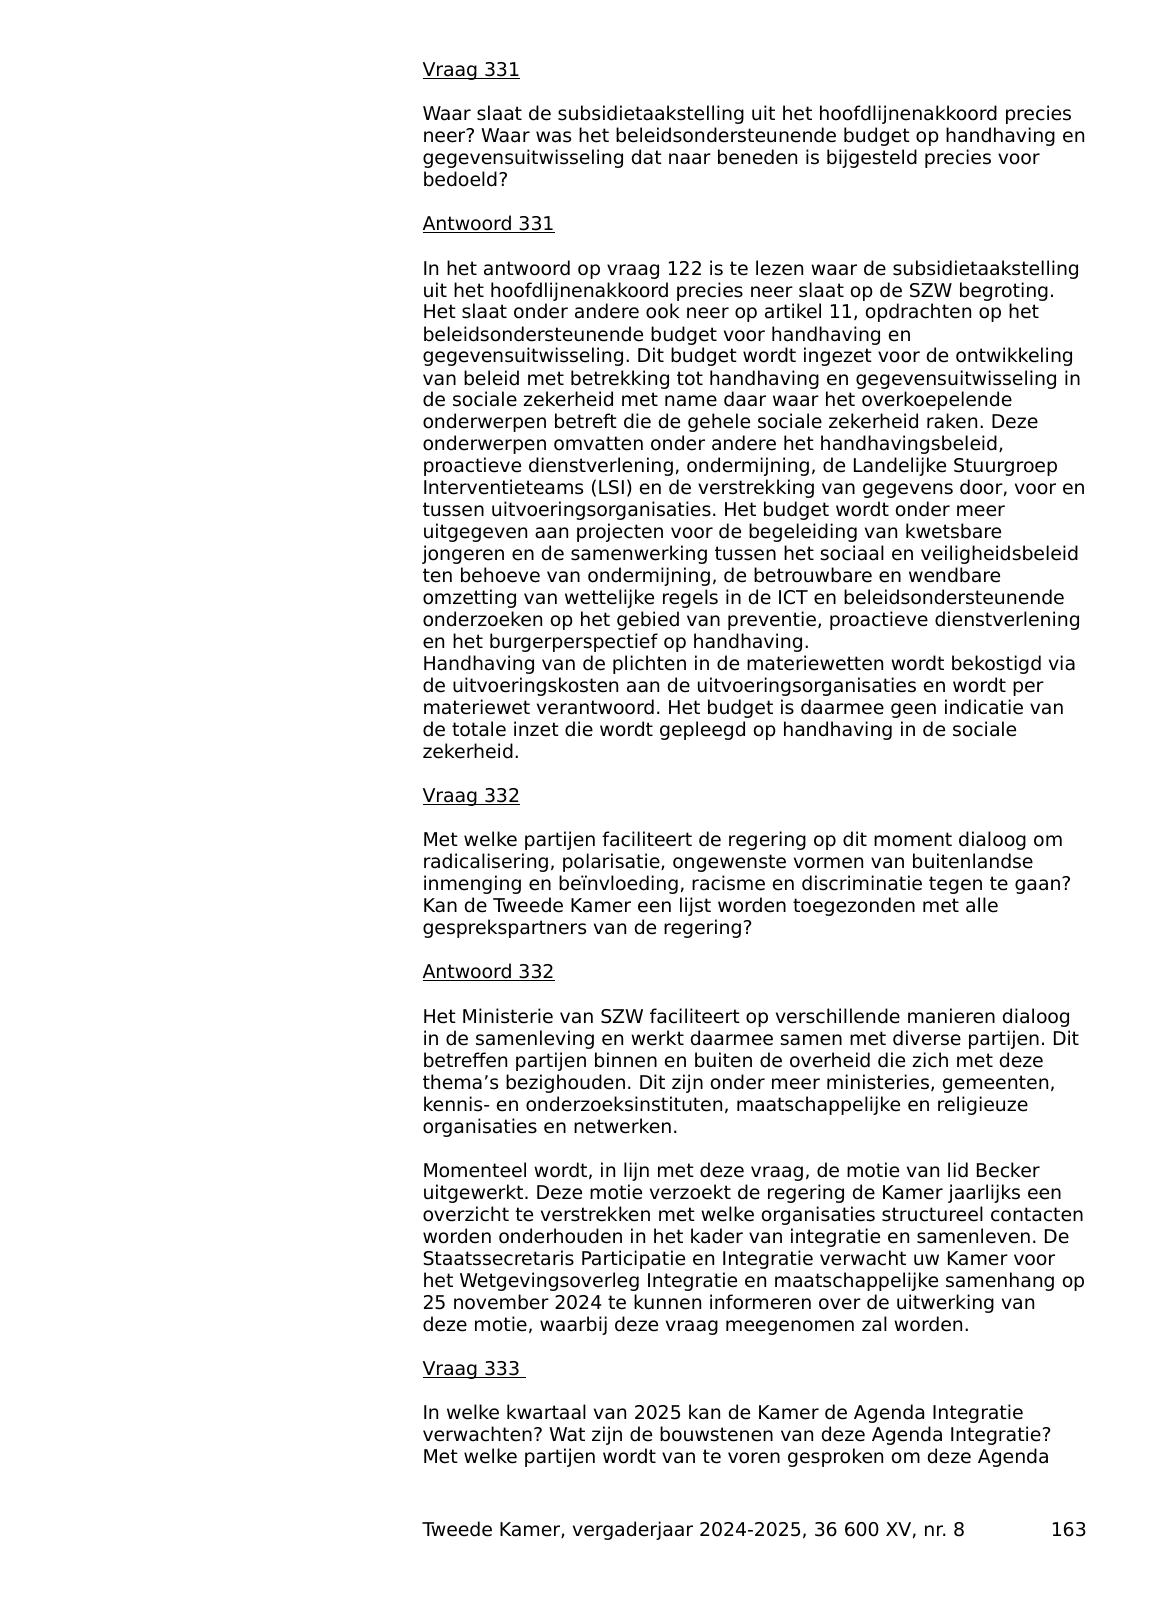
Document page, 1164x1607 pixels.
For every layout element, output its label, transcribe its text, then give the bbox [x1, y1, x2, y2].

subtitle Vraag 332 [422, 785, 1087, 807]
subtitle Vraag 331 [422, 59, 1087, 81]
subtitle Antwoord 332 [422, 961, 1087, 983]
text Waar slaat de subsidietaakstelling uit het hoofdlijnenakkoord precies neer? Waar was het beleidsondersteunende budget op handhaving en gegevensuitwisseling dat naar beneden is bijgesteld precies voor bedoeld? [422, 103, 1087, 191]
text Het Ministerie van SZW faciliteert op verschillende manieren dialoog in de samenleving en werkt daarmee samen met diverse partijen. Dit betreffen partijen binnen en buiten de overheid die zich met deze thema’s bezighouden. Dit zijn onder meer ministeries, gemeenten, kennis- en onderzoeksinstituten, maatschappelijke en religieuze organisaties en netwerken. [422, 1006, 1087, 1137]
text In welke kwartaal van 2025 kan de Kamer de Agenda Integratie verwachten? Wat zijn de bouwstenen van deze Agenda Integratie? Met welke partijen wordt van te voren gesproken om deze Agenda [422, 1402, 1087, 1468]
text Momenteel wordt, in lijn met deze vraag, de motie van lid Becker uitgewerkt. Deze motie verzoekt de regering de Kamer jaarlijks een overzicht te verstrekken met welke organisaties structureel contacten worden onderhouden in het kader van integratie en samenleven. De Staatssecretaris Participatie en Integratie verwacht uw Kamer voor het Wetgevingsoverleg Integratie en maatschappelijke samenhang op 25 november 2024 te kunnen informeren over de uitwerking van deze motie, waarbij deze vraag meegenomen zal worden. [422, 1160, 1087, 1336]
subtitle Vraag 333 [422, 1358, 1087, 1380]
text Met welke partijen faciliteert de regering op dit moment dialoog om radicalisering, polarisatie, ongewenste vormen van buitenlandse inmenging en beïnvloeding, racisme en discriminatie tegen te gaan? Kan de Tweede Kamer een lijst worden toegezonden met alle gesprekspartners van de regering? [422, 829, 1087, 939]
subtitle Antwoord 331 [422, 213, 1087, 235]
text Handhaving van de plichten in de materiewetten wordt bekostigd via de uitvoeringskosten aan de uitvoeringsorganisaties en wordt per materiewet verantwoord. Het budget is daarmee geen indicatie van de totale inzet die wordt gepleegd op handhaving in de sociale zekerheid. [422, 653, 1087, 763]
text In het antwoord op vraag 122 is te lezen waar de subsidietaakstelling uit het hoofdlijnenakkoord precies neer slaat op de SZW begroting. Het slaat onder andere ook neer op artikel 11, opdrachten op het beleidsondersteunende budget voor handhaving en gegevensuitwisseling. Dit budget wordt ingezet voor de ontwikkeling van beleid met betrekking tot handhaving en gegevensuitwisseling in de sociale zekerheid met name daar waar het overkoepelende onderwerpen betreft die de gehele sociale zekerheid raken. Deze onderwerpen omvatten onder andere het handhavingsbeleid, proactieve dienstverlening, ondermijning, de Landelijke Stuurgroep Interventieteams (LSI) en de verstrekking van gegevens door, voor en tussen uitvoeringsorganisaties. Het budget wordt onder meer uitgegeven aan projecten voor de begeleiding van kwetsbare jongeren en de samenwerking tussen het sociaal en veiligheidsbeleid ten behoeve van ondermijning, de betrouwbare en wendbare omzetting van wettelijke regels in de ICT en beleidsondersteunende onderzoeken op het gebied van preventie, proactieve dienstverlening en het burgerperspectief op handhaving. [422, 257, 1087, 653]
